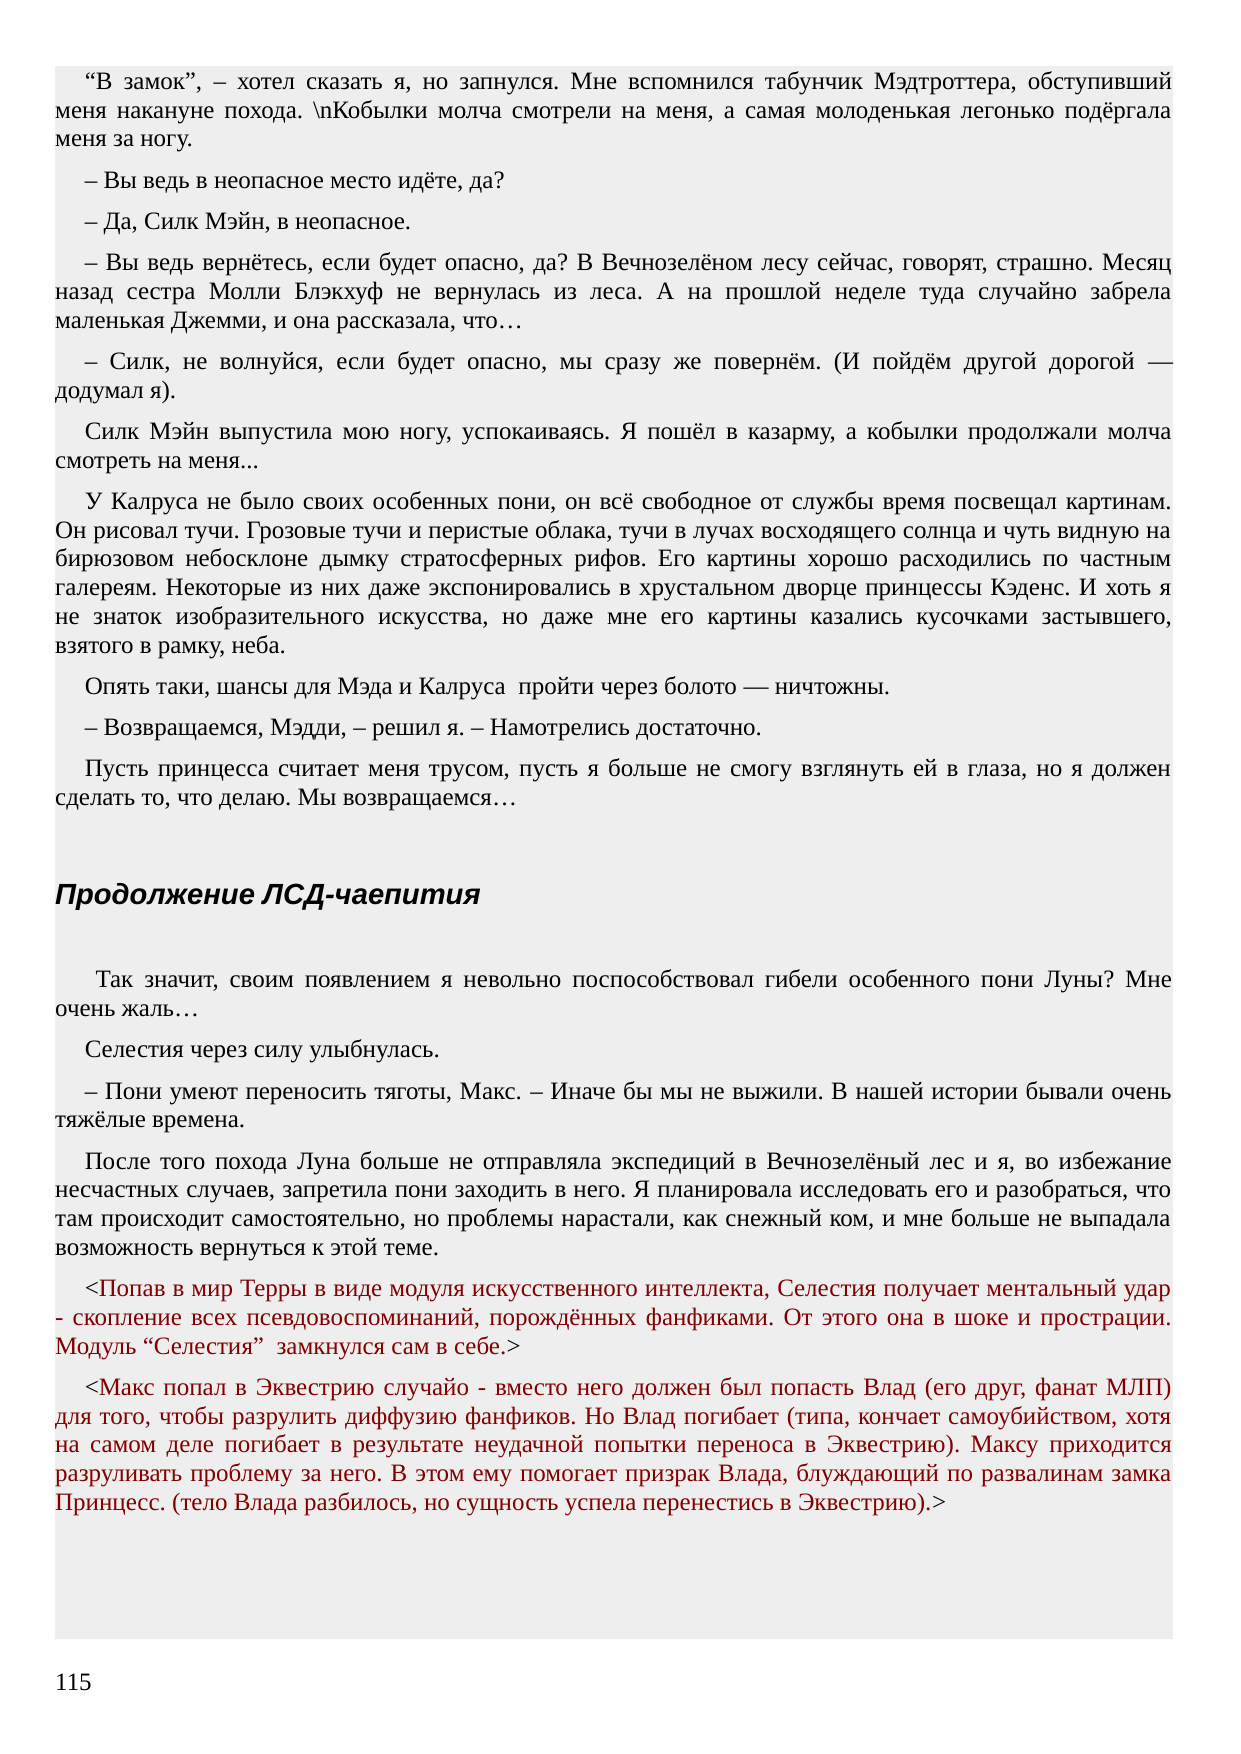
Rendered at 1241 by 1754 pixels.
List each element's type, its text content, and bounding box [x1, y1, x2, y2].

text – Пони умеют переносить тяготы, Макс. – Иначе бы мы не выжили. В нашей истории бывали очень тяжёлые времена. [55, 1076, 1173, 1133]
text Опять таки, шансы для Мэда и Калруса пройти через болото — ничтожны. [55, 671, 1173, 700]
subtitle Продолжение ЛСД-чаепития [55, 877, 1173, 911]
text Пусть принцесса считает меня трусом, пусть я больше не смогу взглянуть ей в глаза, но я должен сделать то, что делаю. Мы возвращаемся… [55, 753, 1173, 811]
text Силк Мэйн выпустила мою ногу, успокаиваясь. Я пошёл в казарму, а кобылки продолжали молча смотреть на меня... [55, 416, 1173, 473]
text У Калруса не было своих особенных пони, он всё свободное от службы время посвещал картинам. Он рисовал тучи. Грозовые тучи и перистые облака, тучи в лучах восходящего солнца и чуть видную на бирюзовом небосклоне дымку стратосферных рифов. Его картины хорошо расходились по частным галереям. Некоторые из них даже экспонировались в хрустальном дворце принцессы Кэденс. И хоть я не знаток изобразительного искусства, но даже мне его картины казались кусочками застывшего, взятого в рамку, неба. [55, 486, 1173, 658]
text “В замок”, – хотел сказать я, но запнулся. Мне вспомнился табунчик Мэдтроттера, обступивший меня накануне похода. \nКобылки молча смотрели на меня, а самая молоденькая легонько подёргала меня за ногу. [55, 66, 1173, 152]
text – Силк, не волнуйся, если будет опасно, мы сразу же повернём. (И пойдём другой дорогой — додумал я). [55, 346, 1173, 403]
text <Попав в мир Терры в виде модуля искусственного интеллекта, Селестия получает ментальный удар - скопление всех псевдовоспоминаний, порождённых фанфиками. От этого она в шоке и прострации. Модуль “Селестия” замкнулся сам в себе.> [55, 1273, 1173, 1359]
text После того похода Луна больше не отправляла экспедиций в Вечнозелёный лес и я, во избежание несчастных случаев, запретила пони заходить в него. Я планировала исследовать его и разобраться, что там происходит самостоятельно, но проблемы нарастали, как снежный ком, и мне больше не выпадала возможность вернуться к этой теме. [55, 1146, 1173, 1261]
text – Вы ведь вернётесь, если будет опасно, да? В Вечнозелёном лесу сейчас, говорят, страшно. Месяц назад сестра Молли Блэкхуф не вернулась из леса. А на прошлой неделе туда случайно забрела маленькая Джемми, и она рассказала, что… [55, 247, 1173, 333]
text – Вы ведь в неопасное место идёте, да? [55, 165, 1173, 193]
text Селестия через силу улыбнулась. [55, 1034, 1173, 1063]
text <Макс попал в Эквестрию случайо - вместо него должен был попасть Влад (его друг, фанат МЛП) для того, чтобы разрулить диффузию фанфиков. Но Влад погибает (типа, кончает самоубийством, хотя на самом деле погибает в результате неудачной попытки переноса в Эквестрию). Максу приходится разруливать проблему за него. В этом ему помогает призрак Влада, блуждающий по развалинам замка Принцесс. (тело Влада разбилось, но сущность успела перенестись в Эквестрию).> [55, 1372, 1173, 1516]
text Так значит, своим появлением я невольно поспособствовал гибели особенного пони Луны? Мне очень жаль… [55, 964, 1173, 1022]
text – Возвращаемся, Мэдди, – решил я. – Намотрелись достаточно. [55, 712, 1173, 741]
text – Да, Силк Мэйн, в неопасное. [55, 206, 1173, 235]
